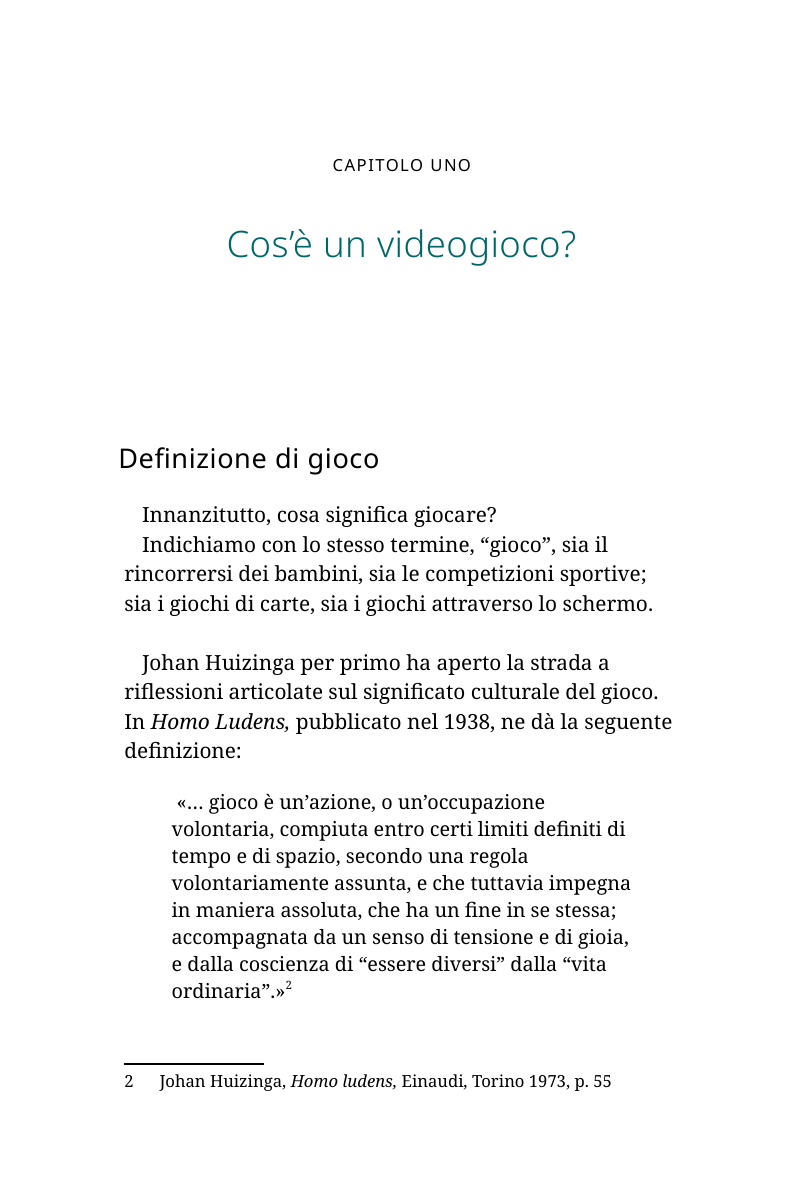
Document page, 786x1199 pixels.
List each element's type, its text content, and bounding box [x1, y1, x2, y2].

text «… gioco è un’azione, o un’occupazione volontaria, compiuta entro certi limiti definiti di tempo e di spazio, secondo una regola volontariamente assunta, e che tuttavia impegna in maniera assoluta, che ha un fine in se stessa; accompagnata da un senso di tensione e di gioia, e dalla coscienza di “essere diversi” dalla “vita ordinaria”.» [171, 788, 632, 1004]
subtitle Definizione di gioco [118, 439, 679, 476]
subtitle Capitolo uno [124, 153, 679, 176]
text Innanzitutto, cosa significa giocare? [124, 499, 679, 529]
text Johan Huizinga per primo ha aperto la strada a riflessioni articolate sul significato culturale del gioco. In Homo Ludens, pubblicato nel 1938, ne dà la seguente definizione: [124, 647, 679, 765]
subtitle Cos’è un videogioco? [124, 218, 679, 268]
text Indichiamo con lo stesso termine, “gioco”, sia il rincorrersi dei bambini, sia le competizioni sportive; sia i giochi di carte, sia i giochi attraverso lo schermo. [124, 529, 679, 617]
text Johan Huizinga, Homo ludens, Einaudi, Torino 1973, p. 55 [124, 1070, 679, 1093]
